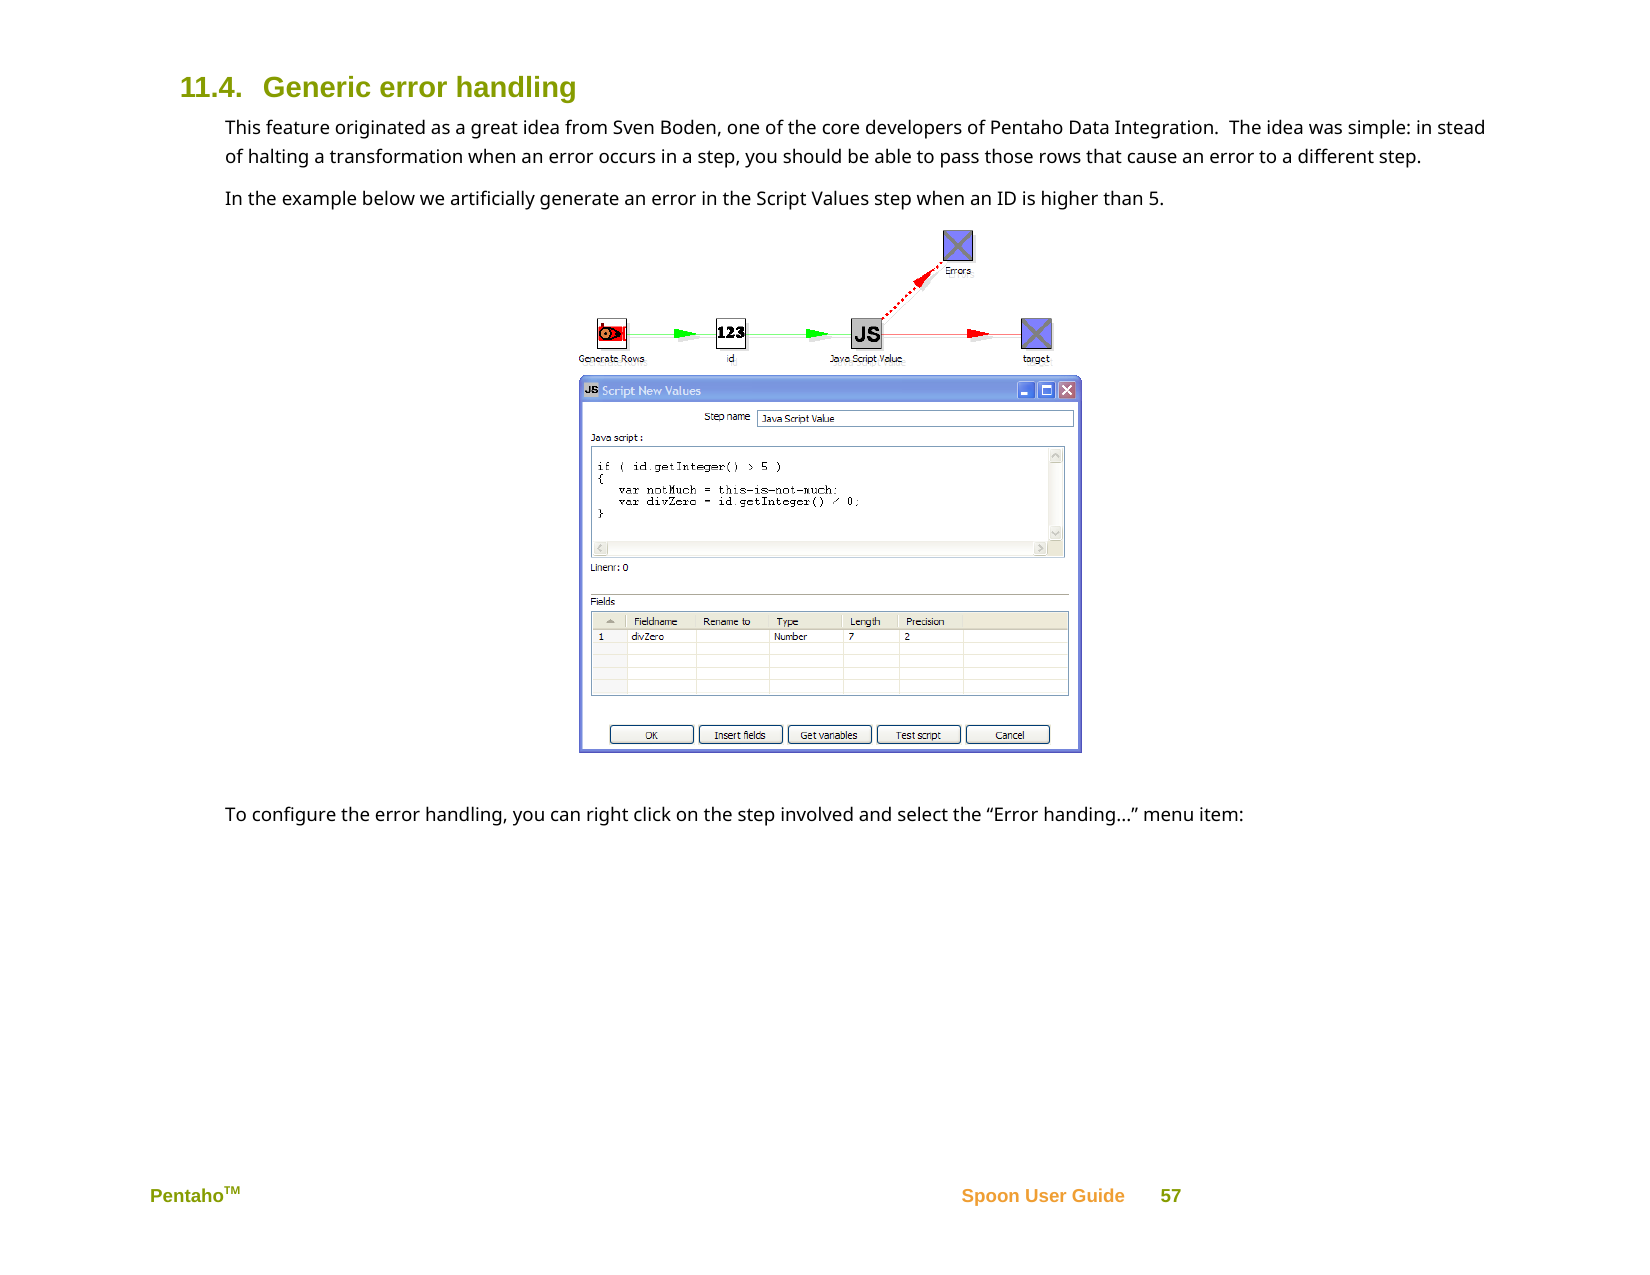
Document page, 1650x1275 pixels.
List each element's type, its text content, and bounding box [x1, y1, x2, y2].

text To configure the error handling, you can right click on the step involved and select the “Error handing...” menu item: [225, 798, 1500, 827]
text This feature originated as a great idea from Sven Boden, one of the core developers of Pentaho Data Integration. The idea was simple: in stead of halting a transformation when an error occurs in a step, you should be able to pass those rows that cause an error to a different step. [225, 111, 1500, 169]
subtitle Generic error handling [179, 70, 1500, 105]
picture [566, 223, 1084, 756]
text In the example below we artificially generate an error in the Script Values step when an ID is higher than 5. [225, 182, 1500, 211]
